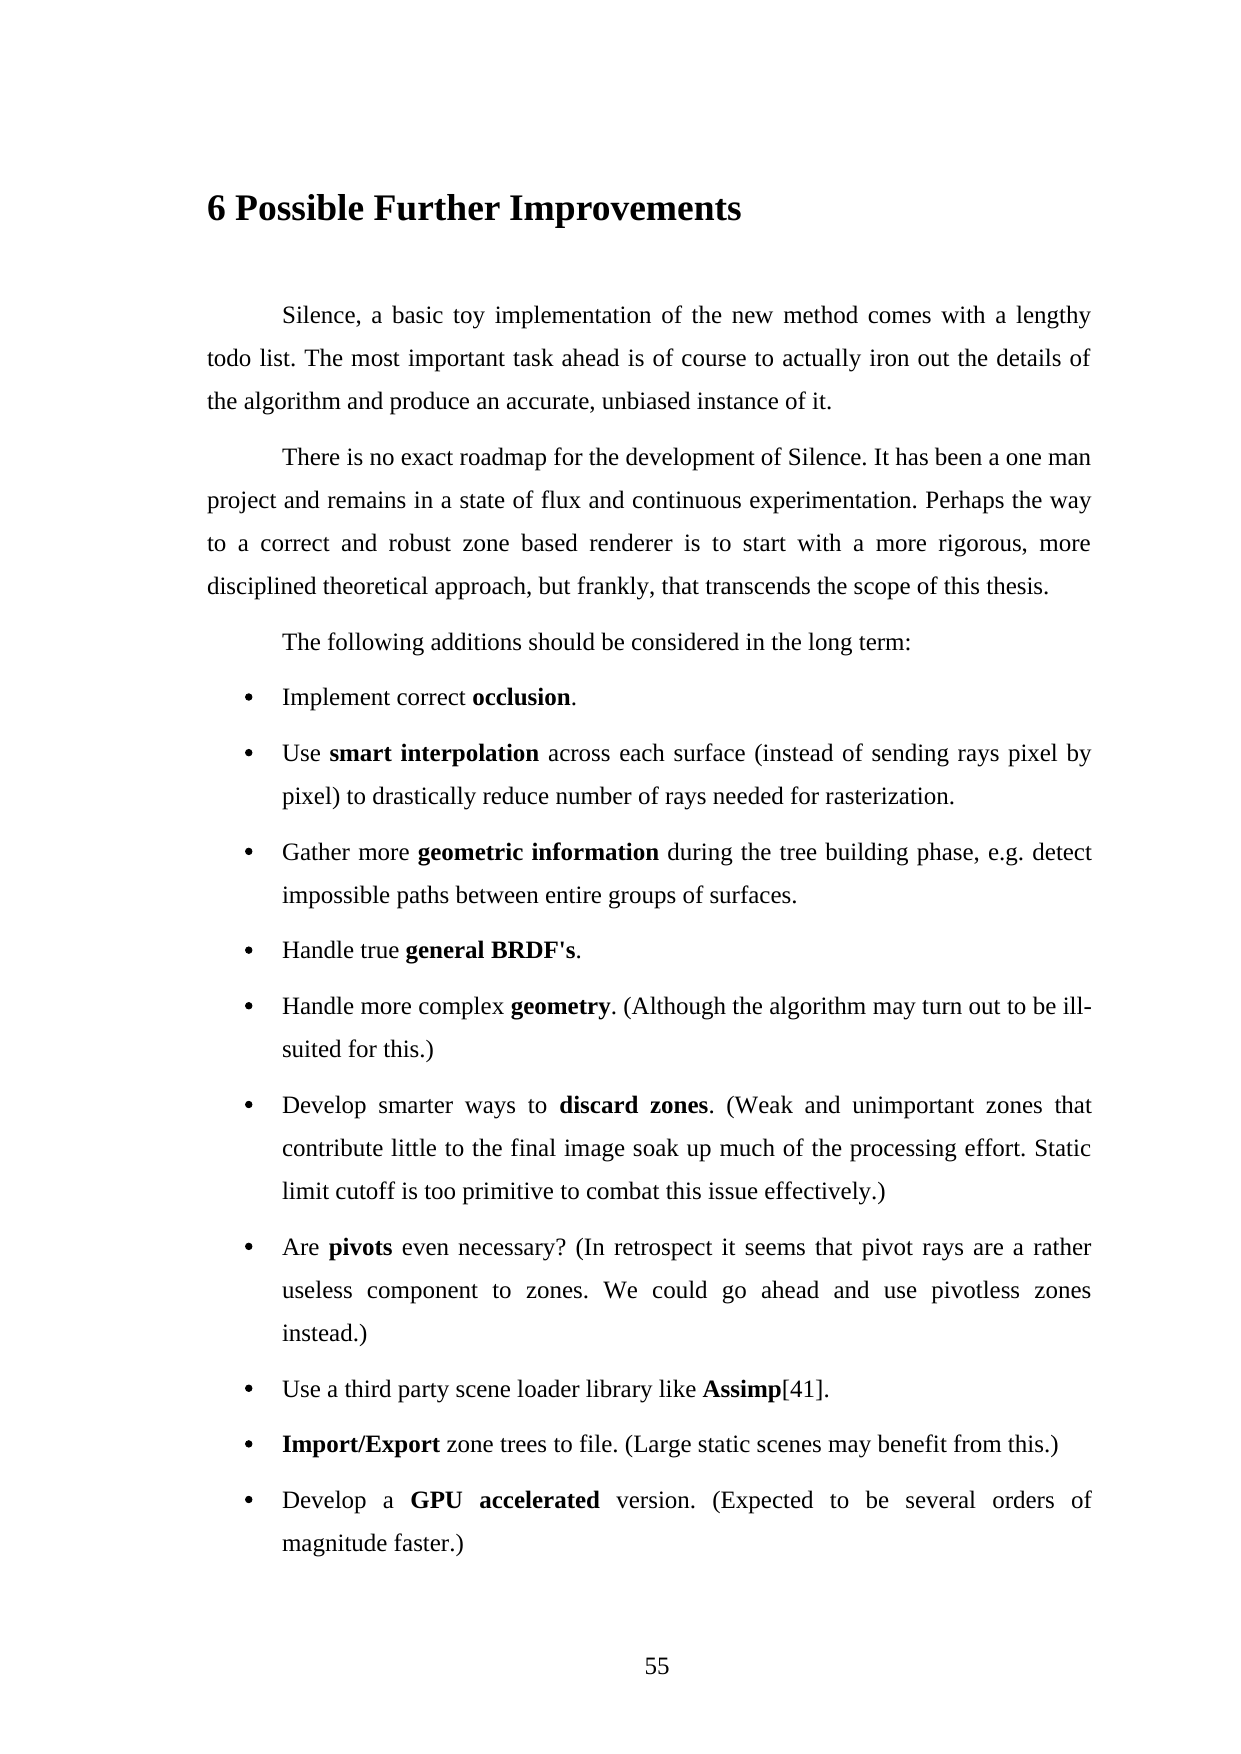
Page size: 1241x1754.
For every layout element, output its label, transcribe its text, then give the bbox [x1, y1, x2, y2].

text There is no exact roadmap for the development of Silence. It has been a one man project and remains in a state of flux and continuous experimentation. Perhaps the way to a correct and robust zone based renderer is to start with a more rigorous, more disciplined theoretical approach, but frankly, that transcends the scope of this thesis. [207, 442, 1092, 600]
list Handle more complex geometry. (Although the algorithm may turn out to be ill-suited for this.) [244, 991, 1092, 1063]
text Silence, a basic toy implementation of the new method comes with a lengthy todo list. The most important task ahead is of course to actually iron out the details of the algorithm and produce an accurate, unbiased instance of it. [207, 300, 1092, 415]
list Gather more geometric information during the tree building phase, e.g. detect impossible paths between entire groups of surfaces. [244, 837, 1092, 909]
list Handle true general BRDF's. [244, 936, 1092, 964]
list Are pivots even necessary? (In retrospect it seems that pivot rays are a rather useless component to zones. We could go ahead and use pivotless zones instead.) [244, 1232, 1092, 1347]
list Use smart interpolation across each surface (instead of sending rays pixel by pixel) to drastically reduce number of rays needed for rasterization. [244, 738, 1092, 810]
text The following additions should be considered in the long term: [207, 627, 1092, 656]
list Develop a GPU accelerated version. (Expected to be several orders of magnitude faster.) [244, 1485, 1092, 1557]
list Implement correct occlusion. [244, 682, 1092, 711]
list Import/Export zone trees to file. (Large static scenes may benefit from this.) [244, 1429, 1092, 1458]
subtitle Possible Further Improvements [207, 185, 1092, 228]
list Use a third party scene loader library like Assimp[41]. [244, 1374, 1092, 1402]
list Develop smarter ways to discard zones. (Weak and unimportant zones that contribute little to the final image soak up much of the processing effort. Static limit cutoff is too primitive to combat this issue effectively.) [244, 1090, 1092, 1205]
